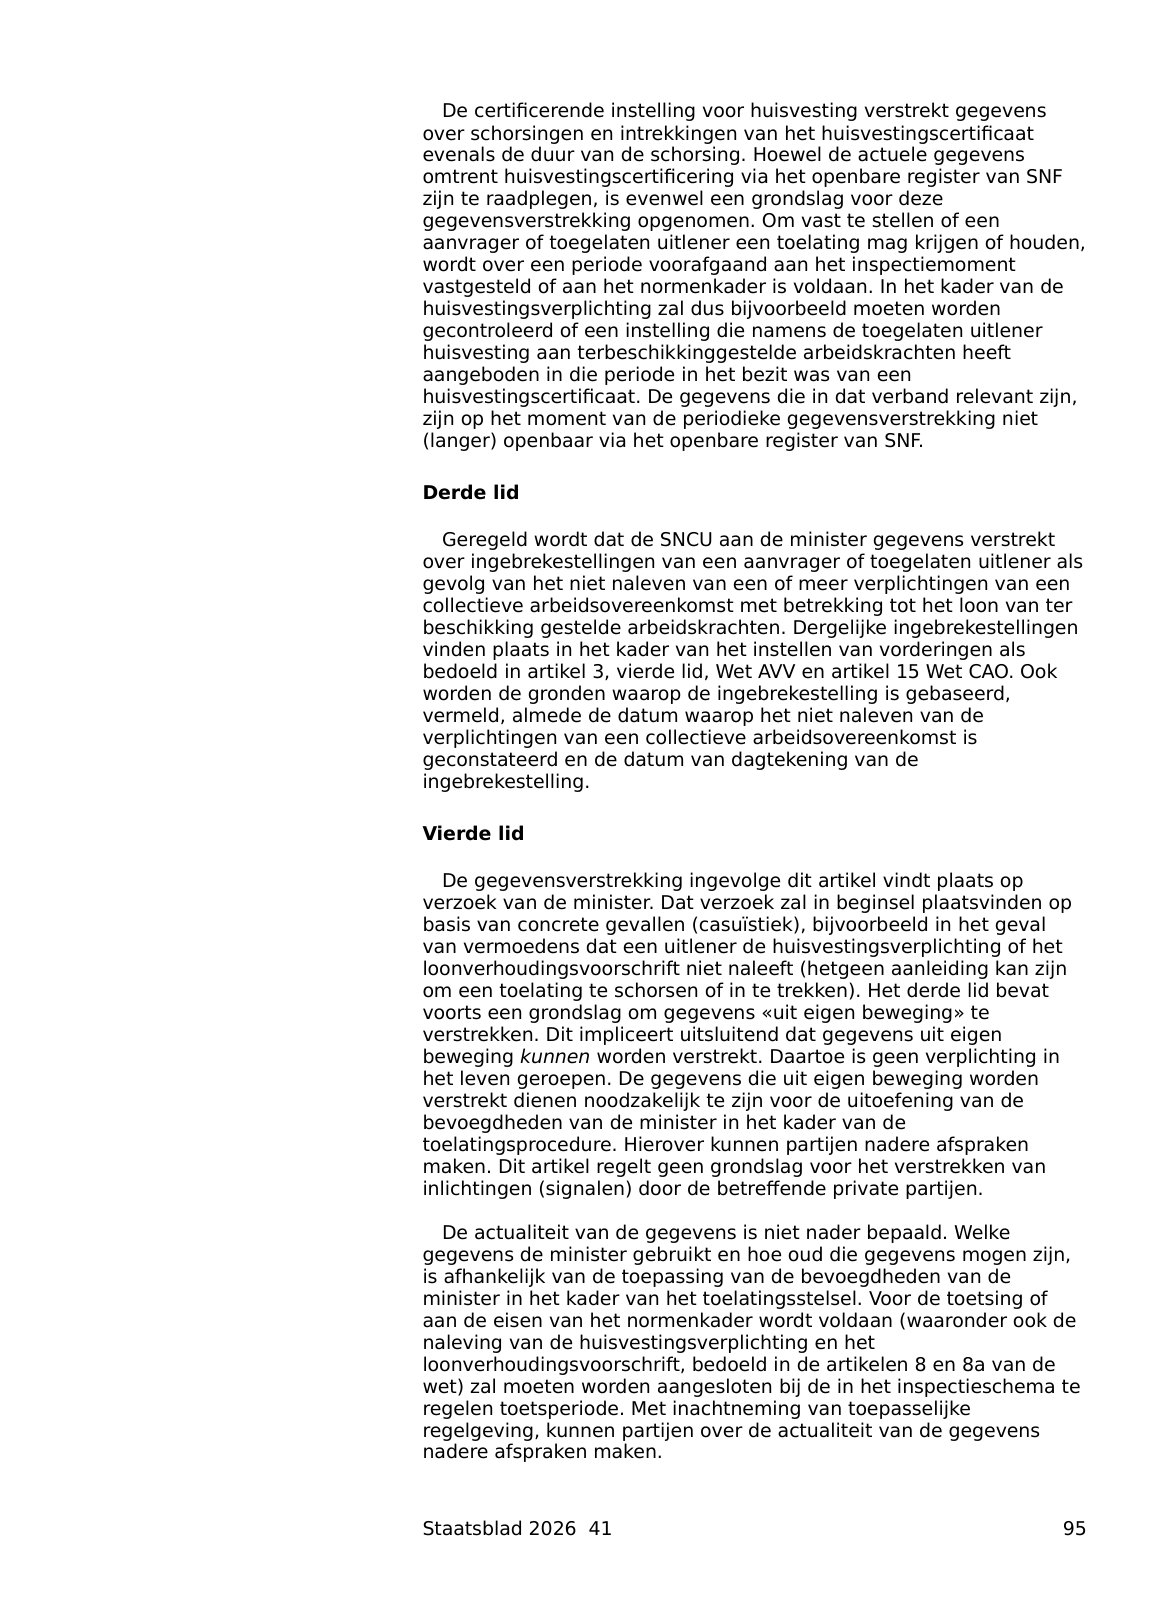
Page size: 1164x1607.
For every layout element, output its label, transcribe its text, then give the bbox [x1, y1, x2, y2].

text De actualiteit van de gegevens is niet nader bepaald. Welke gegevens de minister gebruikt en hoe oud die gegevens mogen zijn, is afhankelijk van de toepassing van de bevoegdheden van de minister in het kader van het toelatingsstelsel. Voor de toetsing of aan de eisen van het normenkader wordt voldaan (waaronder ook de naleving van de huisvestingsverplichting en het loonverhoudingsvoorschrift, bedoeld in de artikelen 8 en 8a van de wet) zal moeten worden aangesloten bij de in het inspectieschema te regelen toetsperiode. Met inachtneming van toepasselijke regelgeving, kunnen partijen over de actualiteit van de gegevens nadere afspraken maken. [422, 1222, 1087, 1463]
subtitle Vierde lid [422, 823, 1087, 845]
text De certificerende instelling voor huisvesting verstrekt gegevens over schorsingen en intrekkingen van het huisvestingscertificaat evenals de duur van de schorsing. Hoewel de actuele gegevens omtrent huisvestingscertificering via het openbare register van SNF zijn te raadplegen, is evenwel een grondslag voor deze gegevensverstrekking opgenomen. Om vast te stellen of een aanvrager of toegelaten uitlener een toelating mag krijgen of houden, wordt over een periode voorafgaand aan het inspectiemoment vastgesteld of aan het normenkader is voldaan. In het kader van de huisvestingsverplichting zal dus bijvoorbeeld moeten worden gecontroleerd of een instelling die namens de toegelaten uitlener huisvesting aan terbeschikkinggestelde arbeidskrachten heeft aangeboden in die periode in het bezit was van een huisvestingscertificaat. De gegevens die in dat verband relevant zijn, zijn op het moment van de periodieke gegevensverstrekking niet (langer) openbaar via het openbare register van SNF. [422, 100, 1087, 452]
text Geregeld wordt dat de SNCU aan de minister gegevens verstrekt over ingebrekestellingen van een aanvrager of toegelaten uitlener als gevolg van het niet naleven van een of meer verplichtingen van een collectieve arbeidsovereenkomst met betrekking tot het loon van ter beschikking gestelde arbeidskrachten. Dergelijke ingebrekestellingen vinden plaats in het kader van het instellen van vorderingen als bedoeld in artikel 3, vierde lid, Wet AVV en artikel 15 Wet CAO. Ook worden de gronden waarop de ingebrekestelling is gebaseerd, vermeld, almede de datum waarop het niet naleven van de verplichtingen van een collectieve arbeidsovereenkomst is geconstateerd en de datum van dagtekening van de ingebrekestelling. [422, 529, 1087, 793]
subtitle Derde lid [422, 482, 1087, 504]
text De gegevensverstrekking ingevolge dit artikel vindt plaats op verzoek van de minister. Dat verzoek zal in beginsel plaatsvinden op basis van concrete gevallen (casuïstiek), bijvoorbeeld in het geval van vermoedens dat een uitlener de huisvestingsverplichting of het loonverhoudingsvoorschrift niet naleeft (hetgeen aanleiding kan zijn om een toelating te schorsen of in te trekken). Het derde lid bevat voorts een grondslag om gegevens «uit eigen beweging» te verstrekken. Dit impliceert uitsluitend dat gegevens uit eigen beweging kunnen worden verstrekt. Daartoe is geen verplichting in het leven geroepen. De gegevens die uit eigen beweging worden verstrekt dienen noodzakelijk te zijn voor de uitoefening van de bevoegdheden van de minister in het kader van de toelatingsprocedure. Hierover kunnen partijen nadere afspraken maken. Dit artikel regelt geen grondslag voor het verstrekken van inlichtingen (signalen) door de betreffende private partijen. [422, 870, 1087, 1199]
